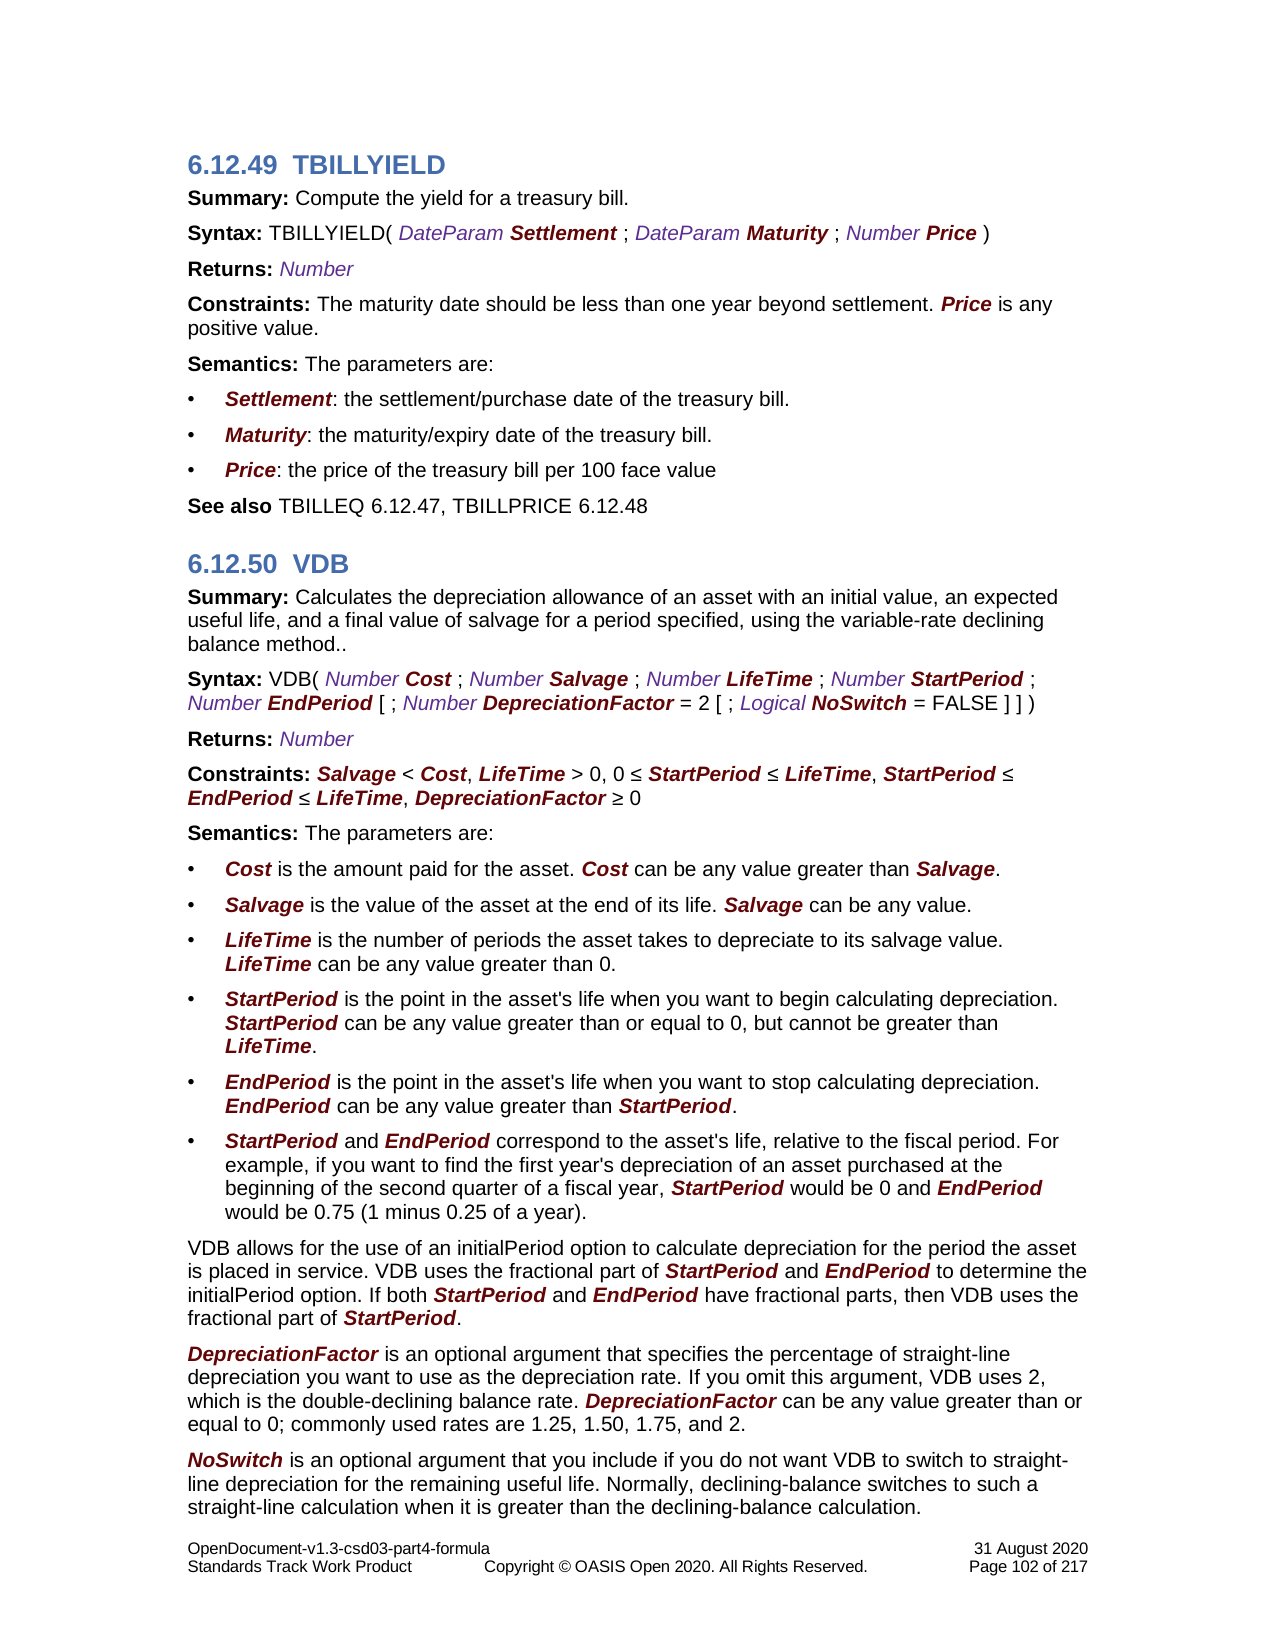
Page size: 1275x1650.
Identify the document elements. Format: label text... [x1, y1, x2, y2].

list Salvage is the value of the asset at the end of its life. Salvage can be any value. [187, 893, 1088, 917]
text Semantics: The parameters are: [187, 822, 1088, 845]
text Constraints: The maturity date should be less than one year beyond settlement. Price is any positive value. [187, 293, 1088, 340]
list EndPeriod is the point in the asset's life when you want to stop calculating depreciation. EndPeriod can be any value greater than StartPeriod. [187, 1071, 1088, 1118]
text Returns: Number [187, 727, 1088, 751]
text Returns: Number [187, 257, 1088, 281]
list Maturity: the maturity/expiry date of the treasury bill. [187, 423, 1088, 447]
subtitle VDB [187, 549, 1088, 579]
text See also TBILLEQ 6.12.47, TBILLPRICE 6.12.48 [187, 494, 1088, 518]
list StartPeriod is the point in the asset's life when you want to begin calculating depreciation. StartPeriod can be any value greater than or equal to 0, but cannot be greater than LifeTime. [187, 988, 1088, 1058]
list LifeTime is the number of periods the asset takes to depreciate to its salvage value. LifeTime can be any value greater than 0. [187, 929, 1088, 976]
list Cost is the amount paid for the asset. Cost can be any value greater than Salvage. [187, 857, 1088, 881]
text VDB allows for the use of an initialPeriod option to calculate depreciation for the period the asset is placed in service. VDB uses the fractional part of StartPeriod and EndPeriod to determine the initialPeriod option. If both StartPeriod and EndPeriod have fractional parts, then VDB uses the fractional part of StartPeriod. [187, 1236, 1088, 1330]
text Syntax: VDB( Number Cost ; Number Salvage ; Number LifeTime ; Number StartPeriod ; Number EndPeriod [ ; Number DepreciationFactor = 2 [ ; Logical NoSwitch = FALSE ] ] ) [187, 668, 1088, 715]
subtitle TBILLYIELD [187, 150, 1088, 180]
list StartPeriod and EndPeriod correspond to the asset's life, relative to the fiscal period. For example, if you want to find the first year's depreciation of an asset purchased at the beginning of the second quarter of a fiscal year, StartPeriod would be 0 and EndPeriod would be 0.75 (1 minus 0.25 of a year). [187, 1130, 1088, 1224]
text NoSwitch is an optional argument that you include if you do not want VDB to switch to straight-line depreciation for the remaining useful life. Normally, declining-balance switches to such a straight-line calculation when it is greater than the declining-balance calculation. [187, 1448, 1088, 1519]
text Constraints: Salvage < Cost, LifeTime > 0, 0 ≤ StartPeriod ≤ LifeTime, StartPeriod ≤ EndPeriod ≤ LifeTime, DepreciationFactor ≥ 0 [187, 763, 1088, 810]
text DepreciationFactor is an optional argument that specifies the percentage of straight-line depreciation you want to use as the depreciation rate. If you omit this argument, VDB uses 2, which is the double-declining balance rate. DepreciationFactor can be any value greater than or equal to 0; commonly used rates are 1.25, 1.50, 1.75, and 2. [187, 1342, 1088, 1436]
text Semantics: The parameters are: [187, 352, 1088, 376]
text Summary: Compute the yield for a treasury bill. [187, 186, 1088, 209]
list Settlement: the settlement/purchase date of the treasury bill. [187, 388, 1088, 411]
text Syntax: TBILLYIELD( DateParam Settlement ; DateParam Maturity ; Number Price ) [187, 222, 1088, 245]
list Price: the price of the treasury bill per 100 face value [187, 459, 1088, 482]
text Summary: Calculates the depreciation allowance of an asset with an initial value, an expected useful life, and a final value of salvage for a period specified, using the variable-rate declining balance method.. [187, 585, 1088, 656]
